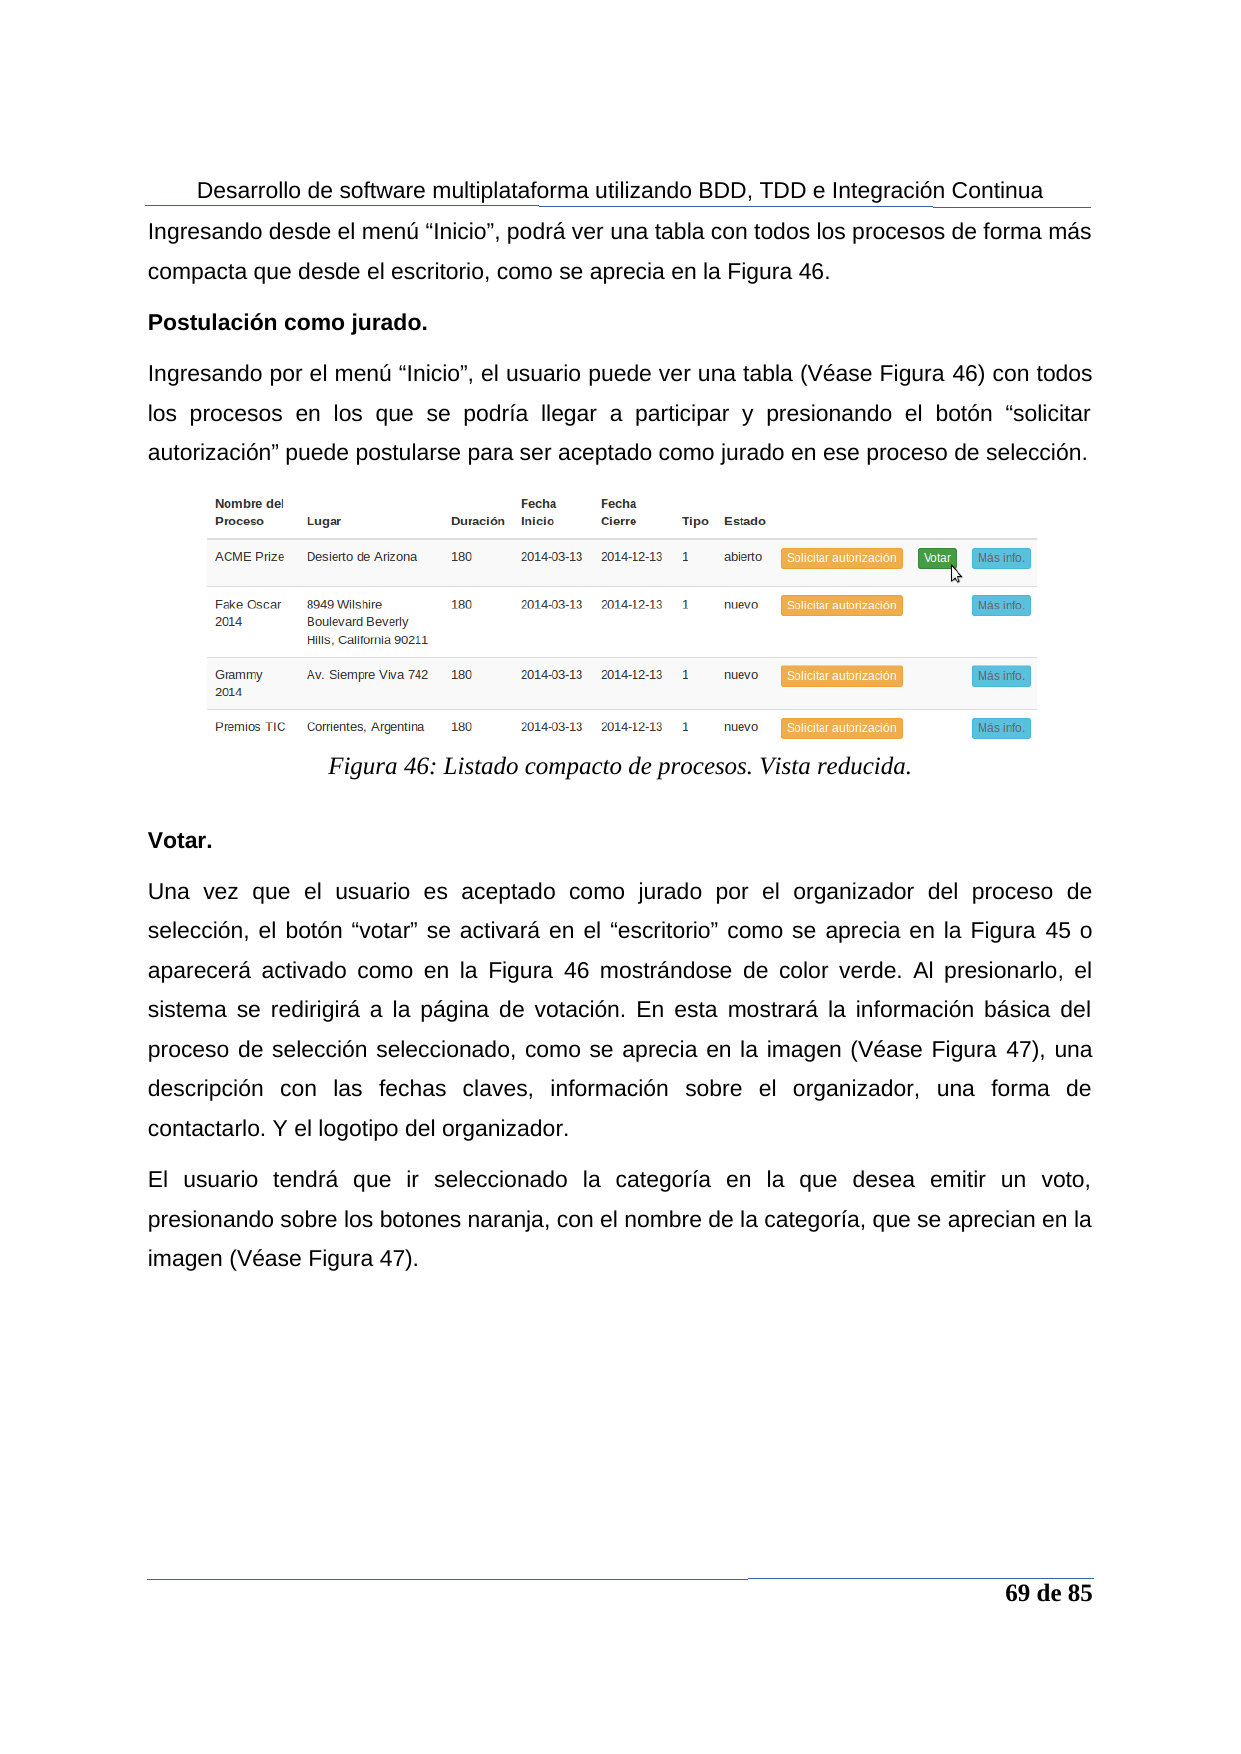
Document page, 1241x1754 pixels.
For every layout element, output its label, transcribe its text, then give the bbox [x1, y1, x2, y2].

text El usuario tendrá que ir seleccionado la categoría en la que desea emitir un voto, presionando sobre los botones naranja, con el nombre de la categoría, que se aprecian en la imagen (Véase Figura 47). [148, 1166, 1093, 1271]
text Una vez que el usuario es aceptado como jurado por el organizador del proceso de selección, el botón “votar” se activará en el “escritorio” como se aprecia en la Figura 45 o aparecerá activado como en la Figura 46 mostrándose de color verde. Al presionarlo, el sistema se redirigirá a la página de votación. En esta mostrará la información básica del proceso de selección seleccionado, como se aprecia en la imagen (Véase Figura 47), una descripción con las fechas claves, información sobre el organizador, una forma de contactarlo. Y el logotipo del organizador. [148, 878, 1093, 1141]
text Ingresando desde el menú “Inicio”, podrá ver una tabla con todos los procesos de forma más compacta que desde el escritorio, como se aprecia en la Figura 46. [148, 218, 1093, 284]
text Votar. [148, 827, 1093, 853]
text Ingresando por el menú “Inicio”, el usuario puede ver una tabla (Véase Figura 46) con todos los procesos en los que se podría llegar a participar y presionando el botón “solicitar autorización” puede postularse para ser aceptado como jurado en ese proceso de selección. [148, 360, 1093, 466]
text Figura 46: Listado compacto de procesos. Vista reducida. [203, 751, 1037, 779]
text Postulación como jurado. [148, 309, 1093, 335]
picture [202, 495, 1038, 751]
